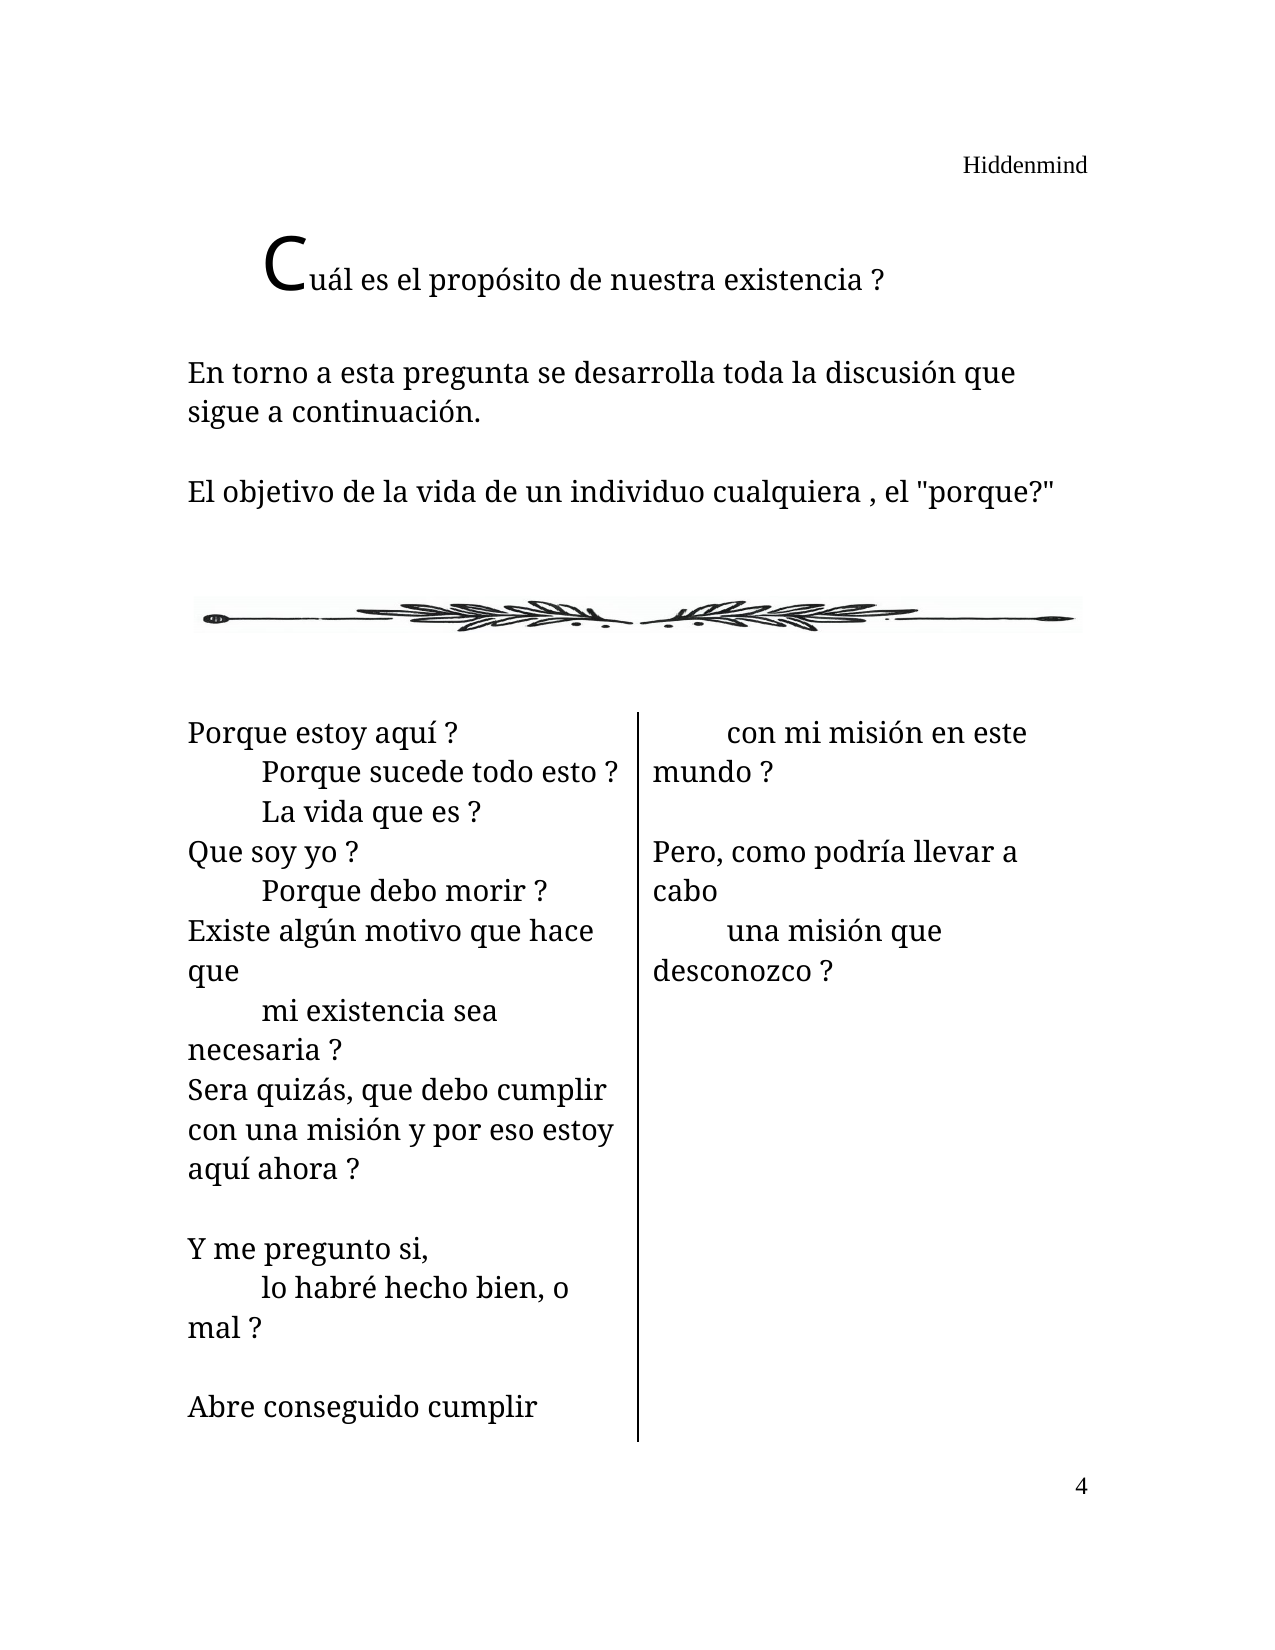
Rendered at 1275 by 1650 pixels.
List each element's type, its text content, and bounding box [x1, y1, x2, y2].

picture [193, 596, 1083, 633]
text En torno a esta pregunta se desarrolla toda la discusión que sigue a continuación. [187, 352, 1087, 431]
text El objetivo de la vida de un individuo cualquiera , el "porque?" [187, 471, 1087, 511]
text Porque sucede todo esto ? [187, 752, 622, 791]
text lo habré hecho bien, o mal ? [187, 1268, 622, 1347]
text Sera quizás, que debo cumplir con una misión y por eso estoy aquí ahora ? [187, 1069, 622, 1188]
text Porque debo morir ? [187, 871, 622, 910]
text Y me pregunto si, [187, 1228, 622, 1268]
text Que soy yo ? [187, 831, 622, 871]
text La vida que es ? [187, 791, 622, 831]
text Existe algún motivo que hace que [187, 910, 622, 990]
text Porque estoy aquí ? [187, 712, 622, 752]
text Cuál es el propósito de nuestra existencia ? [187, 210, 1087, 312]
text con mi misión en este mundo ? [652, 712, 1087, 791]
text mi existencia sea necesaria ? [187, 990, 622, 1069]
text Abre conseguido cumplir [187, 1387, 622, 1426]
text una misión que desconozco ? [652, 910, 1087, 990]
text Pero, como podría llevar a cabo [652, 831, 1087, 910]
